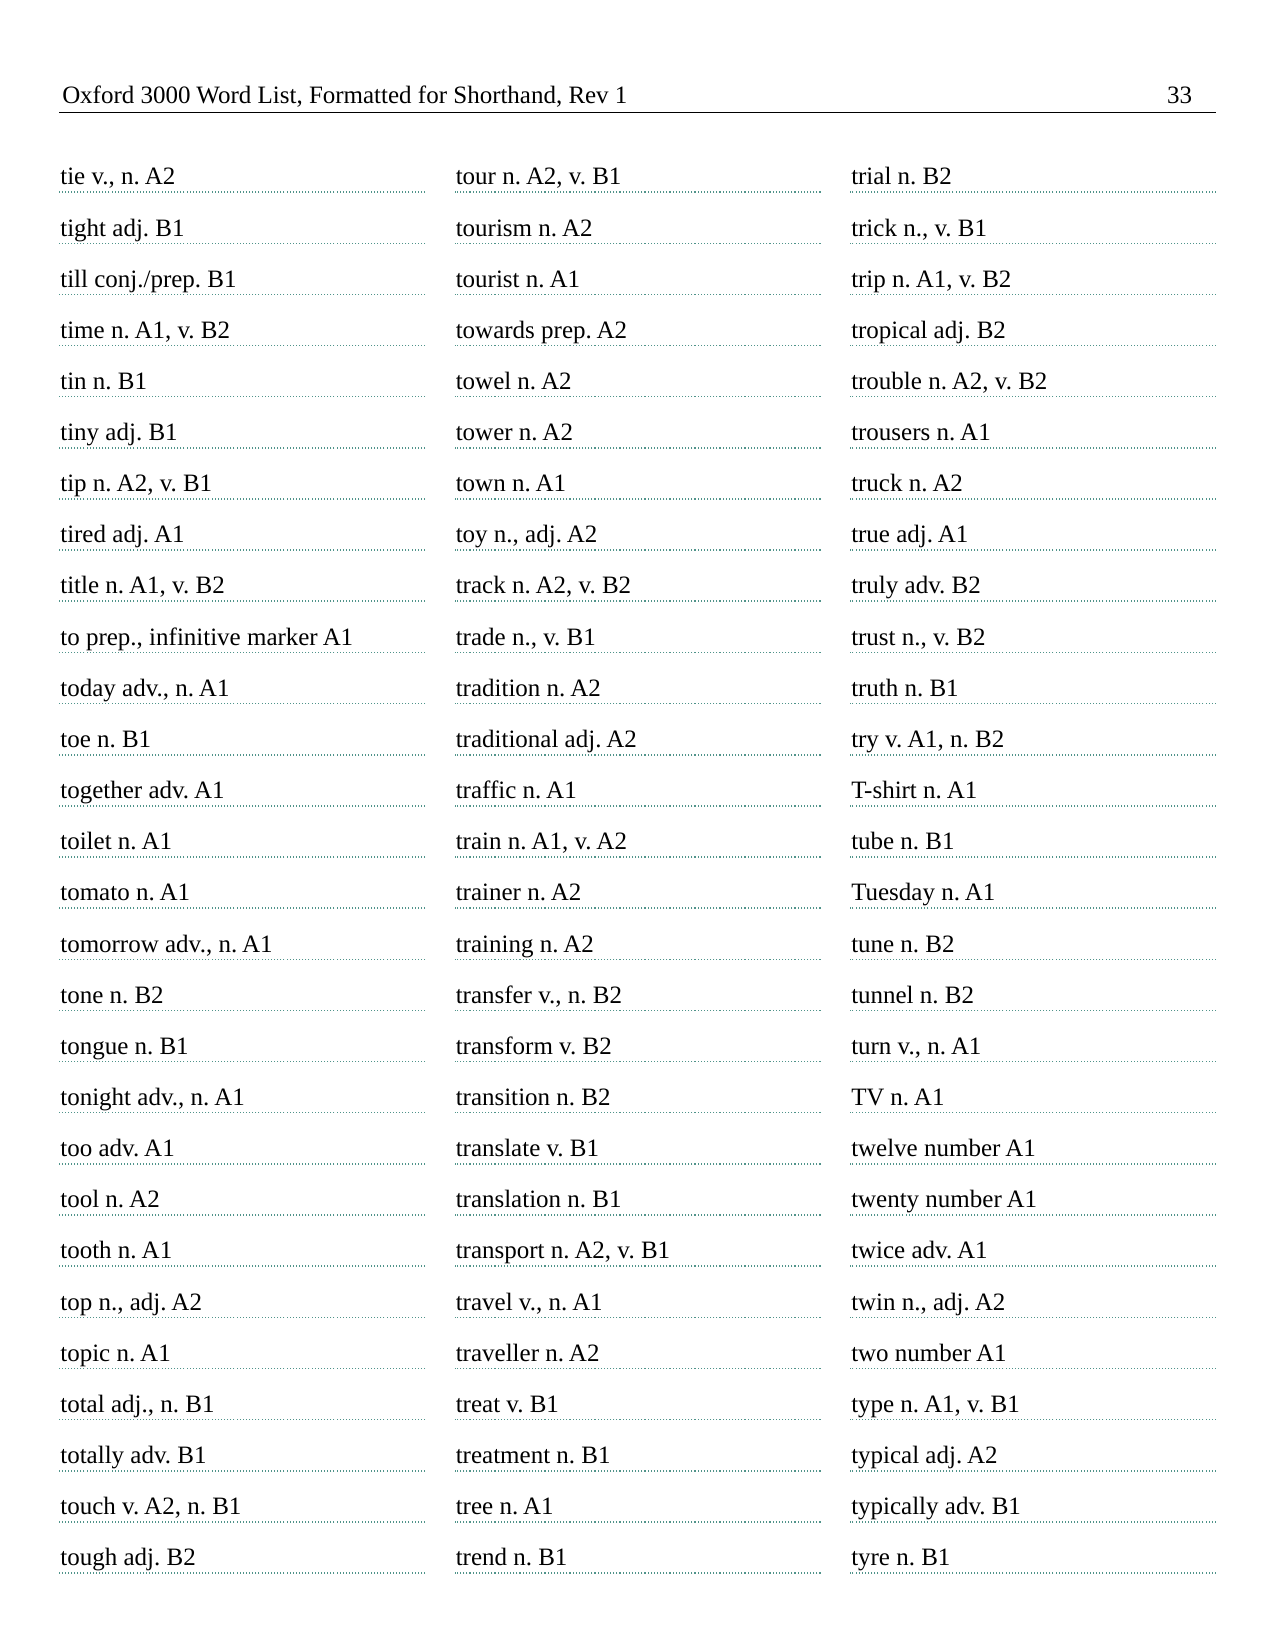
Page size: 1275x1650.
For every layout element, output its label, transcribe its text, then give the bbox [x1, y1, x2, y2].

text trick n., v. B1 [850, 193, 1216, 244]
text train n. A1, v. A2 [454, 807, 821, 858]
text transport n. A2, v. B1 [454, 1216, 821, 1267]
text toe n. B1 [59, 704, 425, 756]
text typical adj. A2 [850, 1420, 1216, 1472]
text tradition n. A2 [454, 653, 821, 704]
text traditional adj. A2 [454, 704, 821, 756]
text topic n. A1 [59, 1318, 425, 1369]
text tune n. B2 [850, 909, 1216, 960]
text tight adj. B1 [59, 193, 425, 244]
text truck n. A2 [850, 449, 1216, 500]
text tomato n. A1 [59, 858, 425, 909]
text trade n., v. B1 [454, 602, 821, 653]
text tongue n. B1 [59, 1011, 425, 1062]
text tunnel n. B2 [850, 960, 1216, 1011]
text T-shirt n. A1 [850, 756, 1216, 807]
text tomorrow adv., n. A1 [59, 909, 425, 960]
text twenty number A1 [850, 1165, 1216, 1216]
text towards prep. A2 [454, 295, 821, 346]
text Tuesday n. A1 [850, 858, 1216, 909]
text trend n. B1 [454, 1523, 821, 1574]
text trip n. A1, v. B2 [850, 244, 1216, 295]
text twice adv. A1 [850, 1216, 1216, 1267]
text trouble n. A2, v. B2 [850, 346, 1216, 397]
text tyre n. B1 [850, 1523, 1216, 1574]
text turn v., n. A1 [850, 1011, 1216, 1062]
text training n. A2 [454, 909, 821, 960]
text TV n. A1 [850, 1062, 1216, 1113]
text toy n., adj. A2 [454, 500, 821, 551]
text trial n. B2 [850, 142, 1216, 193]
text traffic n. A1 [454, 756, 821, 807]
text tropical adj. B2 [850, 295, 1216, 346]
text tired adj. A1 [59, 500, 425, 551]
text tool n. A2 [59, 1165, 425, 1216]
text treat v. B1 [454, 1369, 821, 1420]
text track n. A2, v. B2 [454, 551, 821, 602]
text trousers n. A1 [850, 397, 1216, 449]
text try v. A1, n. B2 [850, 704, 1216, 756]
text two number A1 [850, 1318, 1216, 1369]
text tree n. A1 [454, 1472, 821, 1523]
text trust n., v. B2 [850, 602, 1216, 653]
text trainer n. A2 [454, 858, 821, 909]
text too adv. A1 [59, 1113, 425, 1165]
text tourism n. A2 [454, 193, 821, 244]
text tough adj. B2 [59, 1523, 425, 1574]
text totally adv. B1 [59, 1420, 425, 1472]
text tube n. B1 [850, 807, 1216, 858]
text touch v. A2, n. B1 [59, 1472, 425, 1523]
text tiny adj. B1 [59, 397, 425, 449]
text transform v. B2 [454, 1011, 821, 1062]
text typically adv. B1 [850, 1472, 1216, 1523]
text to prep., infinitive marker A1 [59, 602, 425, 653]
text translate v. B1 [454, 1113, 821, 1165]
text type n. A1, v. B1 [850, 1369, 1216, 1420]
text twin n., adj. A2 [850, 1267, 1216, 1318]
text treatment n. B1 [454, 1420, 821, 1472]
text truth n. B1 [850, 653, 1216, 704]
text title n. A1, v. B2 [59, 551, 425, 602]
text transition n. B2 [454, 1062, 821, 1113]
text tonight adv., n. A1 [59, 1062, 425, 1113]
text true adj. A1 [850, 500, 1216, 551]
text tin n. B1 [59, 346, 425, 397]
text tone n. B2 [59, 960, 425, 1011]
text top n., adj. A2 [59, 1267, 425, 1318]
text town n. A1 [454, 449, 821, 500]
text traveller n. A2 [454, 1318, 821, 1369]
text tooth n. A1 [59, 1216, 425, 1267]
text tour n. A2, v. B1 [454, 142, 821, 193]
text till conj./prep. B1 [59, 244, 425, 295]
text time n. A1, v. B2 [59, 295, 425, 346]
text tourist n. A1 [454, 244, 821, 295]
text towel n. A2 [454, 346, 821, 397]
text truly adv. B2 [850, 551, 1216, 602]
text toilet n. A1 [59, 807, 425, 858]
text total adj., n. B1 [59, 1369, 425, 1420]
text tie v., n. A2 [59, 142, 425, 193]
text travel v., n. A1 [454, 1267, 821, 1318]
text tower n. A2 [454, 397, 821, 449]
text twelve number A1 [850, 1113, 1216, 1165]
text tip n. A2, v. B1 [59, 449, 425, 500]
text today adv., n. A1 [59, 653, 425, 704]
text transfer v., n. B2 [454, 960, 821, 1011]
text translation n. B1 [454, 1165, 821, 1216]
text together adv. A1 [59, 756, 425, 807]
